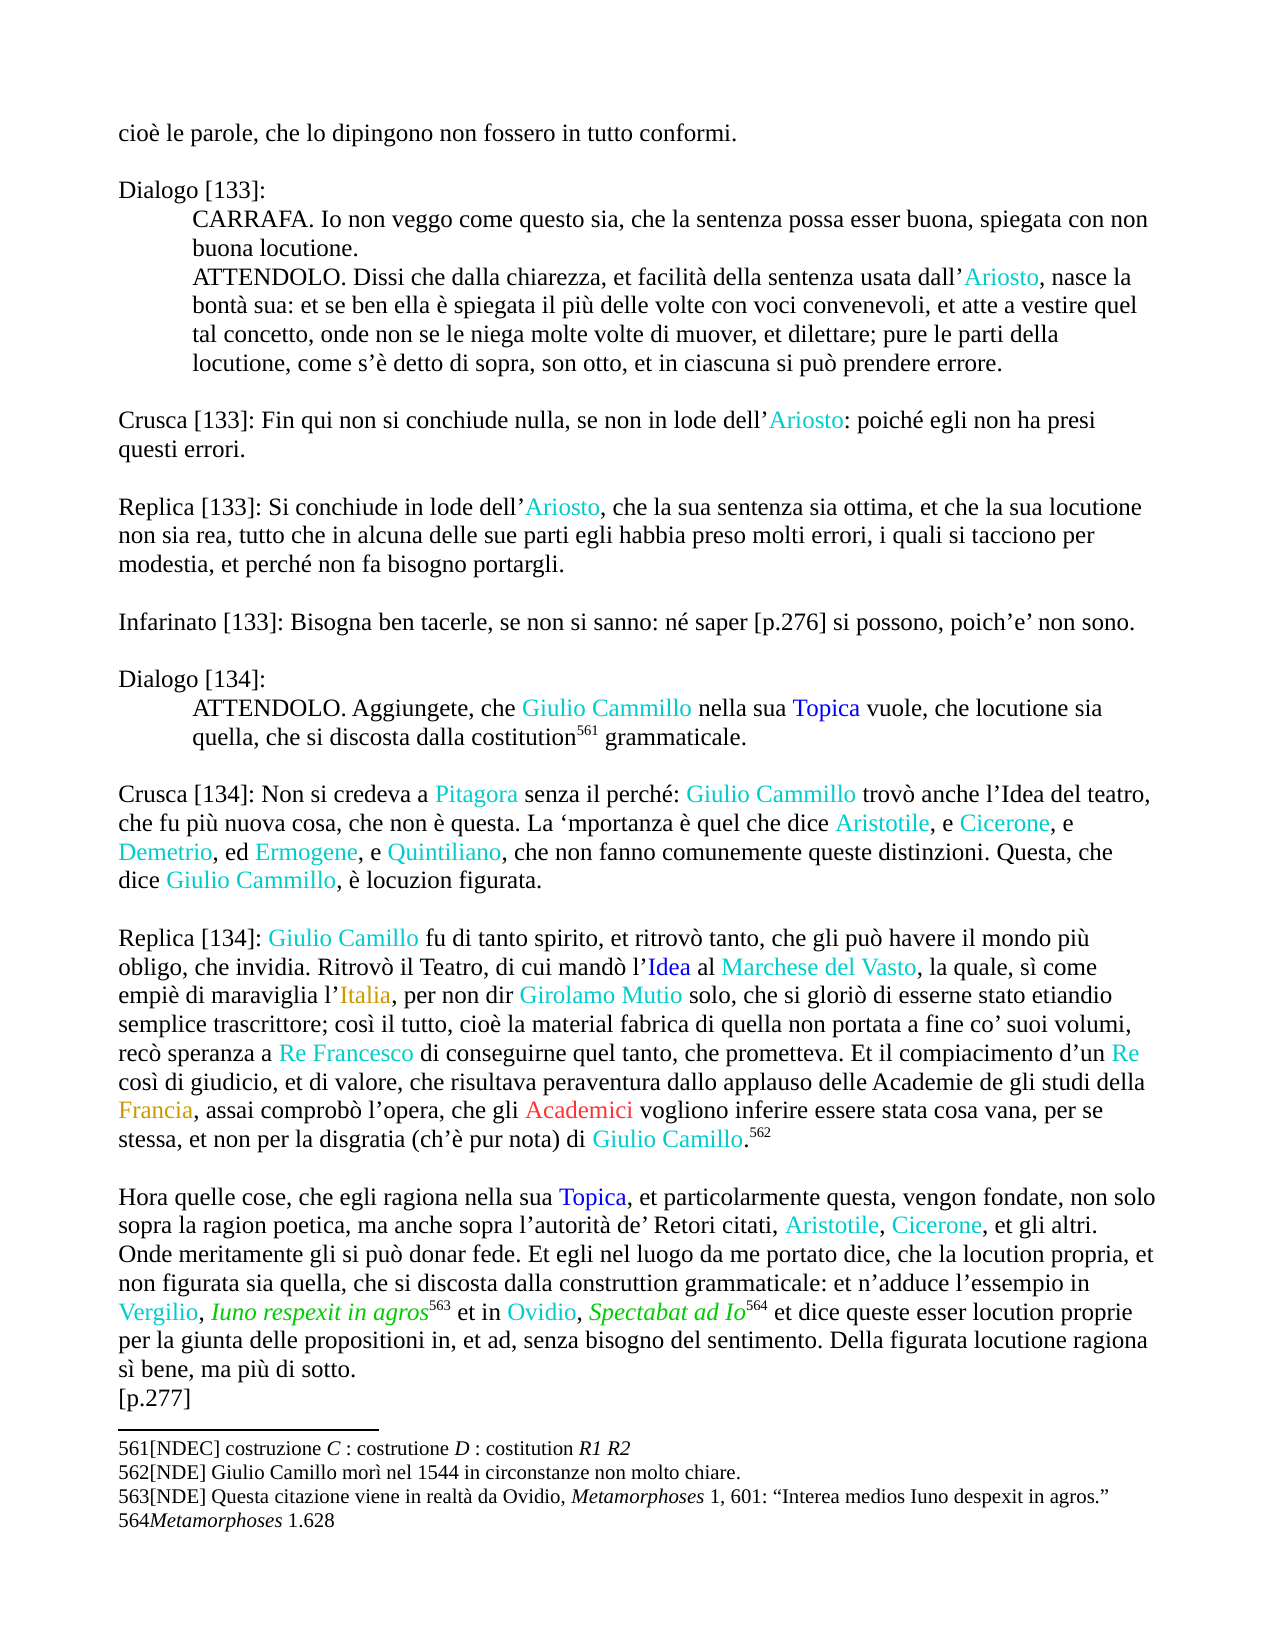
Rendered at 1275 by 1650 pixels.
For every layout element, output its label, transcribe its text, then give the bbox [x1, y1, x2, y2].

text Dialogo [133]: [118, 176, 1157, 204]
text Crusca [134]: Non si credeva a Pitagora senza il perché: Giulio Cammillo trovò anche l’Idea del teatro, che fu più nuova cosa, che non è questa. La ‘mportanza è quel che dice Aristotile, e Cicerone, e Demetrio, ed Ermogene, e Quintiliano, che non fanno comunemente queste distinzioni. Questa, che dice Giulio Cammillo, è locuzion figurata. [118, 779, 1157, 894]
text [NDE] Questa citazione viene in realtà da Ovidio, Metamorphoses 1, 601: “Interea medios Iuno despexit in agros.” [118, 1484, 1157, 1508]
text CARRAFA. Io non veggo come questo sia, che la sentenza possa esser buona, spiegata con non buona locutione. [192, 204, 1157, 262]
text cioè le parole, che lo dipingono non fossero in tutto conformi. [118, 118, 1157, 147]
text [p.277] [118, 1383, 1157, 1412]
text Crusca [133]: Fin qui non si conchiude nulla, se non in lode dell’Ariosto: poiché egli non ha presi questi errori. [118, 406, 1157, 463]
text Replica [133]: Si conchiude in lode dell’Ariosto, che la sua sentenza sia ottima, et che la sua locutione non sia rea, tutto che in alcuna delle sue parti egli habbia preso molti errori, i quali si tacciono per modestia, et perché non fa bisogno portargli. [118, 492, 1157, 578]
text ATTENDOLO. Aggiungete, che Giulio Cammillo nella sua Topica vuole, che locutione sia quella, che si discosta dalla costitution grammaticale. [192, 693, 1157, 751]
text ATTENDOLO. Dissi che dalla chiarezza, et facilità della sentenza usata dall’Ariosto, nasce la bontà sua: et se ben ella è spiegata il più delle volte con voci convenevoli, et atte a vestire quel tal concetto, onde non se le niega molte volte di muover, et dilettare; pure le parti della locutione, come s’è detto di sopra, son otto, et in ciascuna si può prendere errore. [192, 262, 1157, 377]
text Dialogo [134]: [118, 664, 1157, 693]
text Infarinato [133]: Bisogna ben tacerle, se non si sanno: né saper [p.276] si possono, poich’e’ non sono. [118, 607, 1157, 636]
text Hora quelle cose, che egli ragiona nella sua Topica, et particolarmente questa, vengon fondate, non solo sopra la ragion poetica, ma anche sopra l’autorità de’ Retori citati, Aristotile, Cicerone, et gli altri. Onde meritamente gli si può donar fede. Et egli nel luogo da me portato dice, che la locution propria, et non figurata sia quella, che si discosta dalla construttion grammaticale: et n’adduce l’essempio in Vergilio, Iuno respexit in agros et in Ovidio, Spectabat ad Io et dice queste esser locution proprie per la giunta delle propositioni in, et ad, senza bisogno del sentimento. Della figurata locutione ragiona sì bene, ma più di sotto. [118, 1182, 1157, 1383]
text [NDEC] costruzione C : costrutione D : costitution R1 R2 [118, 1436, 1157, 1460]
text Replica [134]: Giulio Camillo fu di tanto spirito, et ritrovò tanto, che gli può havere il mondo più obligo, che invidia. Ritrovò il Teatro, di cui mandò l’Idea al Marchese del Vasto, la quale, sì come empiè di maraviglia l’Italia, per non dir Girolamo Mutio solo, che si gloriò di esserne stato etiandio semplice trascrittore; così il tutto, cioè la material fabrica di quella non portata a fine co’ suoi volumi, recò speranza a Re Francesco di conseguirne quel tanto, che prometteva. Et il compiacimento d’un Re così di giudicio, et di valore, che risultava peraventura dallo applauso delle Academie de gli studi della Francia, assai comprobò l’opera, che gli Academici vogliono inferire essere stata cosa vana, per se stessa, et non per la disgratia (ch’è pur nota) di Giulio Camillo. [118, 923, 1157, 1153]
text Metamorphoses 1.628 [118, 1508, 1157, 1532]
text [NDE] Giulio Camillo morì nel 1544 in circonstanze non molto chiare. [118, 1460, 1157, 1484]
